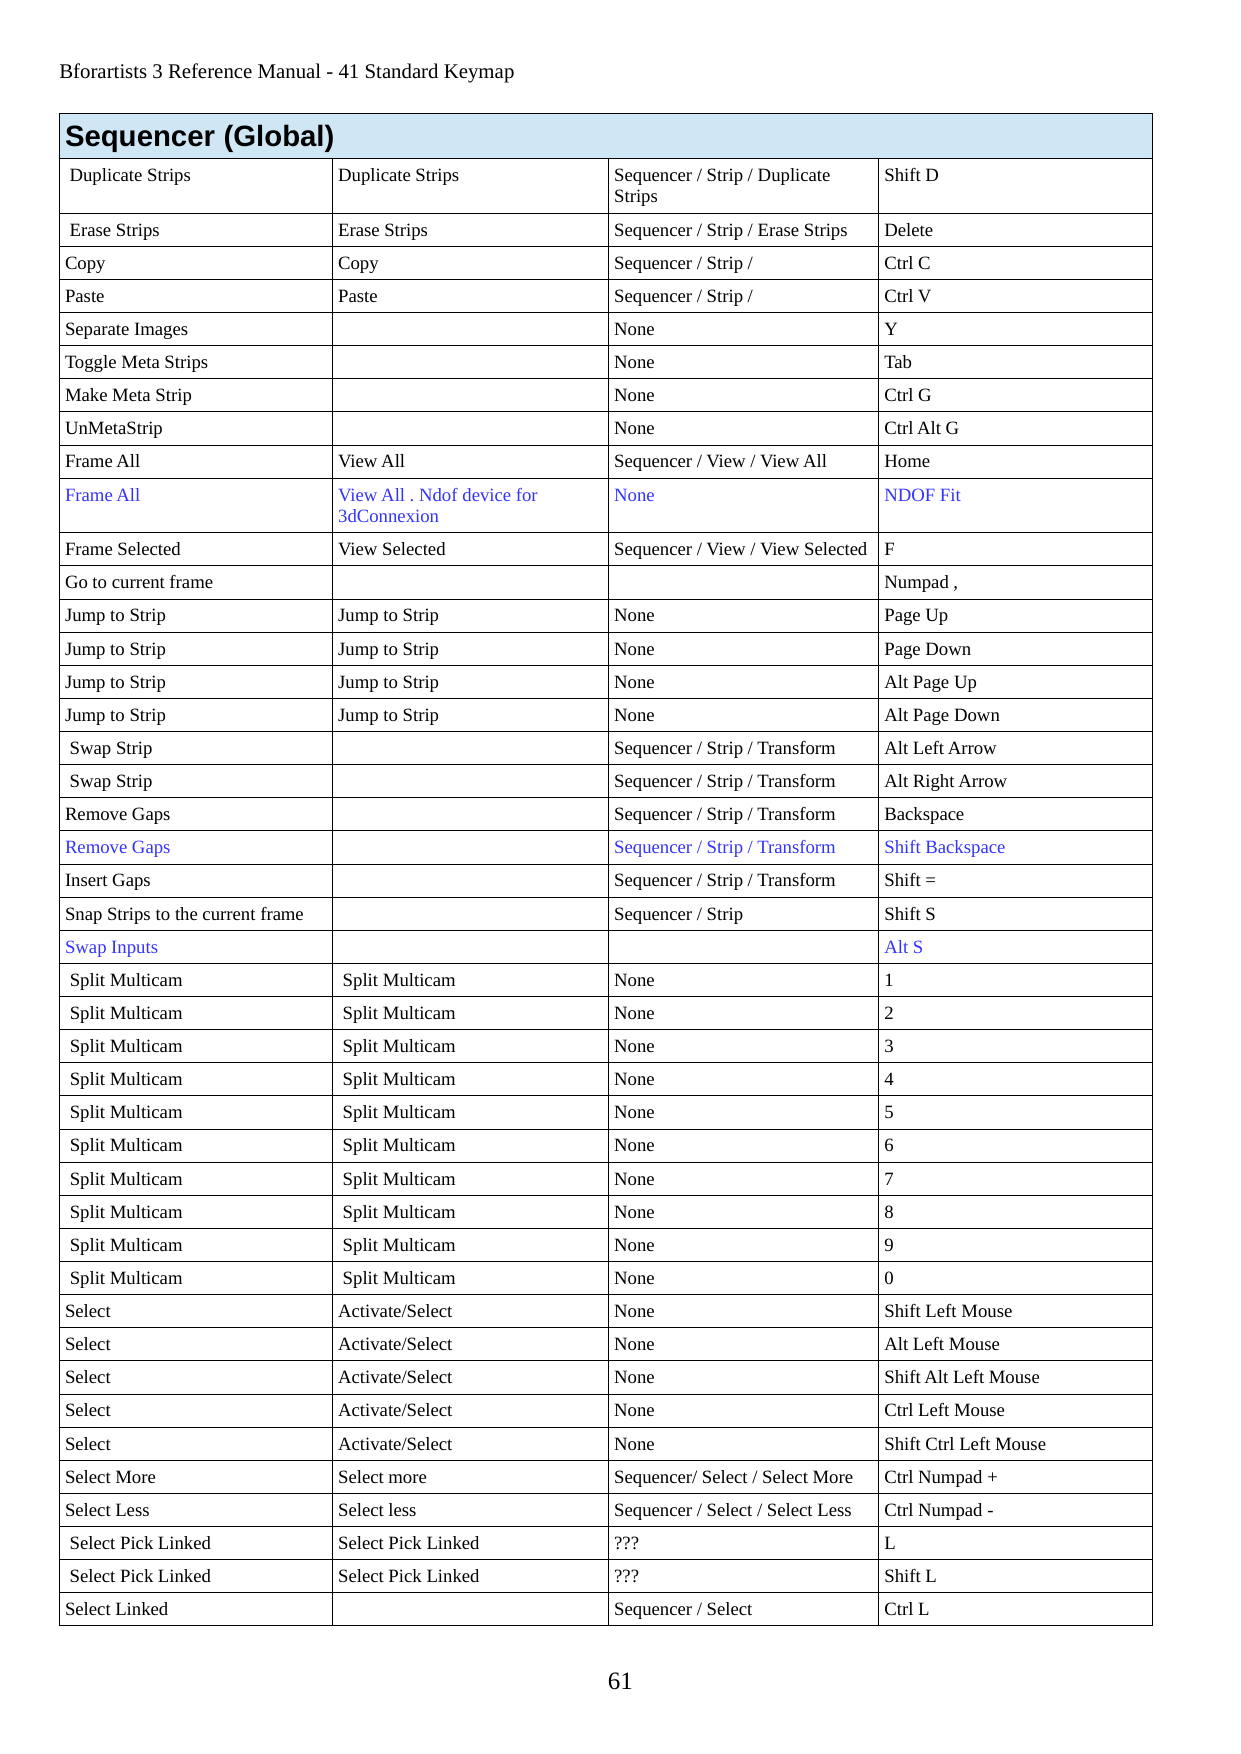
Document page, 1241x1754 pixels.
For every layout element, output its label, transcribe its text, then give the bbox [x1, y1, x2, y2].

table_cell [333, 865, 608, 897]
table_cell Ctrl G [879, 379, 1152, 411]
table_cell Ctrl Left Mouse [879, 1395, 1152, 1427]
table_cell Sequencer / View / View Selected [609, 533, 878, 565]
table_cell [333, 732, 608, 764]
table_cell Split Multicam [333, 1262, 608, 1294]
table_cell F [879, 533, 1152, 565]
table_cell Jump to Strip [60, 600, 332, 632]
table_cell Alt Left Arrow [879, 732, 1152, 764]
table_cell Frame All [60, 479, 332, 532]
table_cell Sequencer / Strip / [609, 247, 878, 279]
table_cell Jump to Strip [60, 699, 332, 731]
table_cell ??? [609, 1560, 878, 1592]
table_cell Select less [333, 1494, 608, 1526]
table_cell None [609, 997, 878, 1029]
table_cell Sequencer / Strip / Transform [609, 765, 878, 797]
table_cell Sequencer / Strip / Transform [609, 831, 878, 863]
table_cell None [609, 964, 878, 996]
table_cell Split Multicam [333, 1096, 608, 1128]
table_cell Jump to Strip [60, 666, 332, 698]
table_cell Page Up [879, 600, 1152, 632]
table_cell None [609, 1395, 878, 1427]
table_cell [333, 765, 608, 797]
table_cell 7 [879, 1163, 1152, 1195]
table_cell Sequencer / Strip [609, 898, 878, 930]
table_cell 6 [879, 1130, 1152, 1162]
table_cell Copy [60, 247, 332, 279]
table_cell L [879, 1527, 1152, 1559]
table_cell Alt Page Down [879, 699, 1152, 731]
table_cell Ctrl L [879, 1593, 1152, 1625]
table_cell Split Multicam [333, 1130, 608, 1162]
table_cell Jump to Strip [333, 600, 608, 632]
table_cell 5 [879, 1096, 1152, 1128]
table_cell Erase Strips [60, 214, 332, 246]
table_cell Swap Strip [60, 765, 332, 797]
table_cell View All [333, 446, 608, 478]
table_cell [333, 798, 608, 830]
table_cell Make Meta Strip [60, 379, 332, 411]
table_cell Backspace [879, 798, 1152, 830]
table_cell None [609, 600, 878, 632]
table_cell None [609, 633, 878, 665]
table_cell [333, 931, 608, 963]
table_cell Select Pick Linked [60, 1527, 332, 1559]
table_cell Split Multicam [333, 964, 608, 996]
table_cell [609, 566, 878, 598]
table_cell None [609, 1229, 878, 1261]
table_cell None [609, 1130, 878, 1162]
table_cell Select [60, 1361, 332, 1393]
table_cell Delete [879, 214, 1152, 246]
table_cell Select Pick Linked [333, 1560, 608, 1592]
table_cell Split Multicam [60, 1030, 332, 1062]
table_cell Shift S [879, 898, 1152, 930]
table_cell Split Multicam [60, 964, 332, 996]
table_cell Activate/Select [333, 1328, 608, 1360]
table_cell Tab [879, 346, 1152, 378]
table_cell None [609, 1262, 878, 1294]
table_cell None [609, 313, 878, 345]
table_cell [333, 566, 608, 598]
table_cell Go to current frame [60, 566, 332, 598]
table_cell Alt S [879, 931, 1152, 963]
table_cell None [609, 1328, 878, 1360]
table_cell Activate/Select [333, 1295, 608, 1327]
table_cell Sequencer / Strip / Transform [609, 798, 878, 830]
table_cell 8 [879, 1196, 1152, 1228]
table_cell Frame All [60, 446, 332, 478]
table_cell None [609, 666, 878, 698]
table_cell 1 [879, 964, 1152, 996]
table_cell Sequencer / Strip / [609, 280, 878, 312]
table_cell Shift = [879, 865, 1152, 897]
table_cell Ctrl Numpad + [879, 1461, 1152, 1493]
table_cell Select more [333, 1461, 608, 1493]
table_cell [333, 831, 608, 863]
table_cell Split Multicam [60, 1196, 332, 1228]
table_cell Split Multicam [333, 1163, 608, 1195]
table_cell Toggle Meta Strips [60, 346, 332, 378]
table_cell Activate/Select [333, 1428, 608, 1460]
table_cell Split Multicam [333, 1229, 608, 1261]
table_cell Erase Strips [333, 214, 608, 246]
table_cell Sequencer / Select [609, 1593, 878, 1625]
table_cell Shift Ctrl Left Mouse [879, 1428, 1152, 1460]
table_cell Select Linked [60, 1593, 332, 1625]
table_cell Split Multicam [60, 1096, 332, 1128]
table_cell Swap Strip [60, 732, 332, 764]
table_cell [333, 1593, 608, 1625]
table_cell Split Multicam [60, 1262, 332, 1294]
table_cell Split Multicam [60, 1163, 332, 1195]
table_cell Ctrl Numpad - [879, 1494, 1152, 1526]
table_cell None [609, 1063, 878, 1095]
table_cell None [609, 1361, 878, 1393]
table_cell Remove Gaps [60, 831, 332, 863]
table_cell Split Multicam [60, 997, 332, 1029]
table_cell Swap Inputs [60, 931, 332, 963]
table_cell None [609, 412, 878, 444]
table_cell Insert Gaps [60, 865, 332, 897]
table_cell Shift Left Mouse [879, 1295, 1152, 1327]
table_cell ??? [609, 1527, 878, 1559]
table_cell NDOF Fit [879, 479, 1152, 532]
table_cell Sequencer / Strip / Duplicate Strips [609, 159, 878, 213]
table_cell Shift Alt Left Mouse [879, 1361, 1152, 1393]
table_cell Sequencer/ Select / Select More [609, 1461, 878, 1493]
table_cell None [609, 699, 878, 731]
table_cell None [609, 1096, 878, 1128]
table_cell Select Pick Linked [60, 1560, 332, 1592]
table_cell Page Down [879, 633, 1152, 665]
table_cell Split Multicam [333, 1196, 608, 1228]
table_cell Copy [333, 247, 608, 279]
table_cell 0 [879, 1262, 1152, 1294]
table_cell None [609, 1030, 878, 1062]
table_cell Split Multicam [60, 1063, 332, 1095]
table_cell 2 [879, 997, 1152, 1029]
table_cell Duplicate Strips [60, 159, 332, 213]
table_cell View All . Ndof device for 3dConnexion [333, 479, 608, 532]
table_cell Sequencer / Strip / Erase Strips [609, 214, 878, 246]
table_cell None [609, 1163, 878, 1195]
table_cell Select More [60, 1461, 332, 1493]
table_cell Numpad , [879, 566, 1152, 598]
table_header Sequencer (Global) [60, 114, 1152, 158]
table_cell None [609, 379, 878, 411]
table_cell Split Multicam [333, 1030, 608, 1062]
table_cell [333, 412, 608, 444]
table_cell Duplicate Strips [333, 159, 608, 213]
table_cell Split Multicam [60, 1229, 332, 1261]
table_cell Shift D [879, 159, 1152, 213]
table_cell None [609, 1295, 878, 1327]
table_cell Select [60, 1428, 332, 1460]
table_cell Ctrl V [879, 280, 1152, 312]
table_cell Split Multicam [60, 1130, 332, 1162]
table_cell 3 [879, 1030, 1152, 1062]
table_cell Sequencer / Select / Select Less [609, 1494, 878, 1526]
table_cell Remove Gaps [60, 798, 332, 830]
table_cell Activate/Select [333, 1361, 608, 1393]
table_cell Alt Right Arrow [879, 765, 1152, 797]
table_cell Shift Backspace [879, 831, 1152, 863]
table_cell Select Less [60, 1494, 332, 1526]
table_cell [609, 931, 878, 963]
table_cell Jump to Strip [60, 633, 332, 665]
table_cell Split Multicam [333, 997, 608, 1029]
table_cell Activate/Select [333, 1395, 608, 1427]
table_cell None [609, 1196, 878, 1228]
table_cell Separate Images [60, 313, 332, 345]
table_cell [333, 898, 608, 930]
table_cell Home [879, 446, 1152, 478]
table_cell Sequencer / View / View All [609, 446, 878, 478]
table_cell Paste [333, 280, 608, 312]
table_cell Select [60, 1328, 332, 1360]
table_cell Ctrl Alt G [879, 412, 1152, 444]
table_cell [333, 346, 608, 378]
table_cell UnMetaStrip [60, 412, 332, 444]
table_cell [333, 379, 608, 411]
table_cell Jump to Strip [333, 666, 608, 698]
table_cell Paste [60, 280, 332, 312]
table_cell Split Multicam [333, 1063, 608, 1095]
table_cell Y [879, 313, 1152, 345]
table_cell None [609, 346, 878, 378]
table_cell Ctrl C [879, 247, 1152, 279]
table_cell [333, 313, 608, 345]
table_cell Sequencer / Strip / Transform [609, 865, 878, 897]
table_cell Frame Selected [60, 533, 332, 565]
table_cell Jump to Strip [333, 699, 608, 731]
table_cell Shift L [879, 1560, 1152, 1592]
table_cell None [609, 479, 878, 532]
table_cell 4 [879, 1063, 1152, 1095]
table_cell Alt Left Mouse [879, 1328, 1152, 1360]
table_cell Jump to Strip [333, 633, 608, 665]
table_cell Select [60, 1395, 332, 1427]
table_cell Select Pick Linked [333, 1527, 608, 1559]
table_cell None [609, 1428, 878, 1460]
table_cell Alt Page Up [879, 666, 1152, 698]
table_cell Sequencer / Strip / Transform [609, 732, 878, 764]
table_cell 9 [879, 1229, 1152, 1261]
table_cell Snap Strips to the current frame [60, 898, 332, 930]
table_cell View Selected [333, 533, 608, 565]
table_cell Select [60, 1295, 332, 1327]
